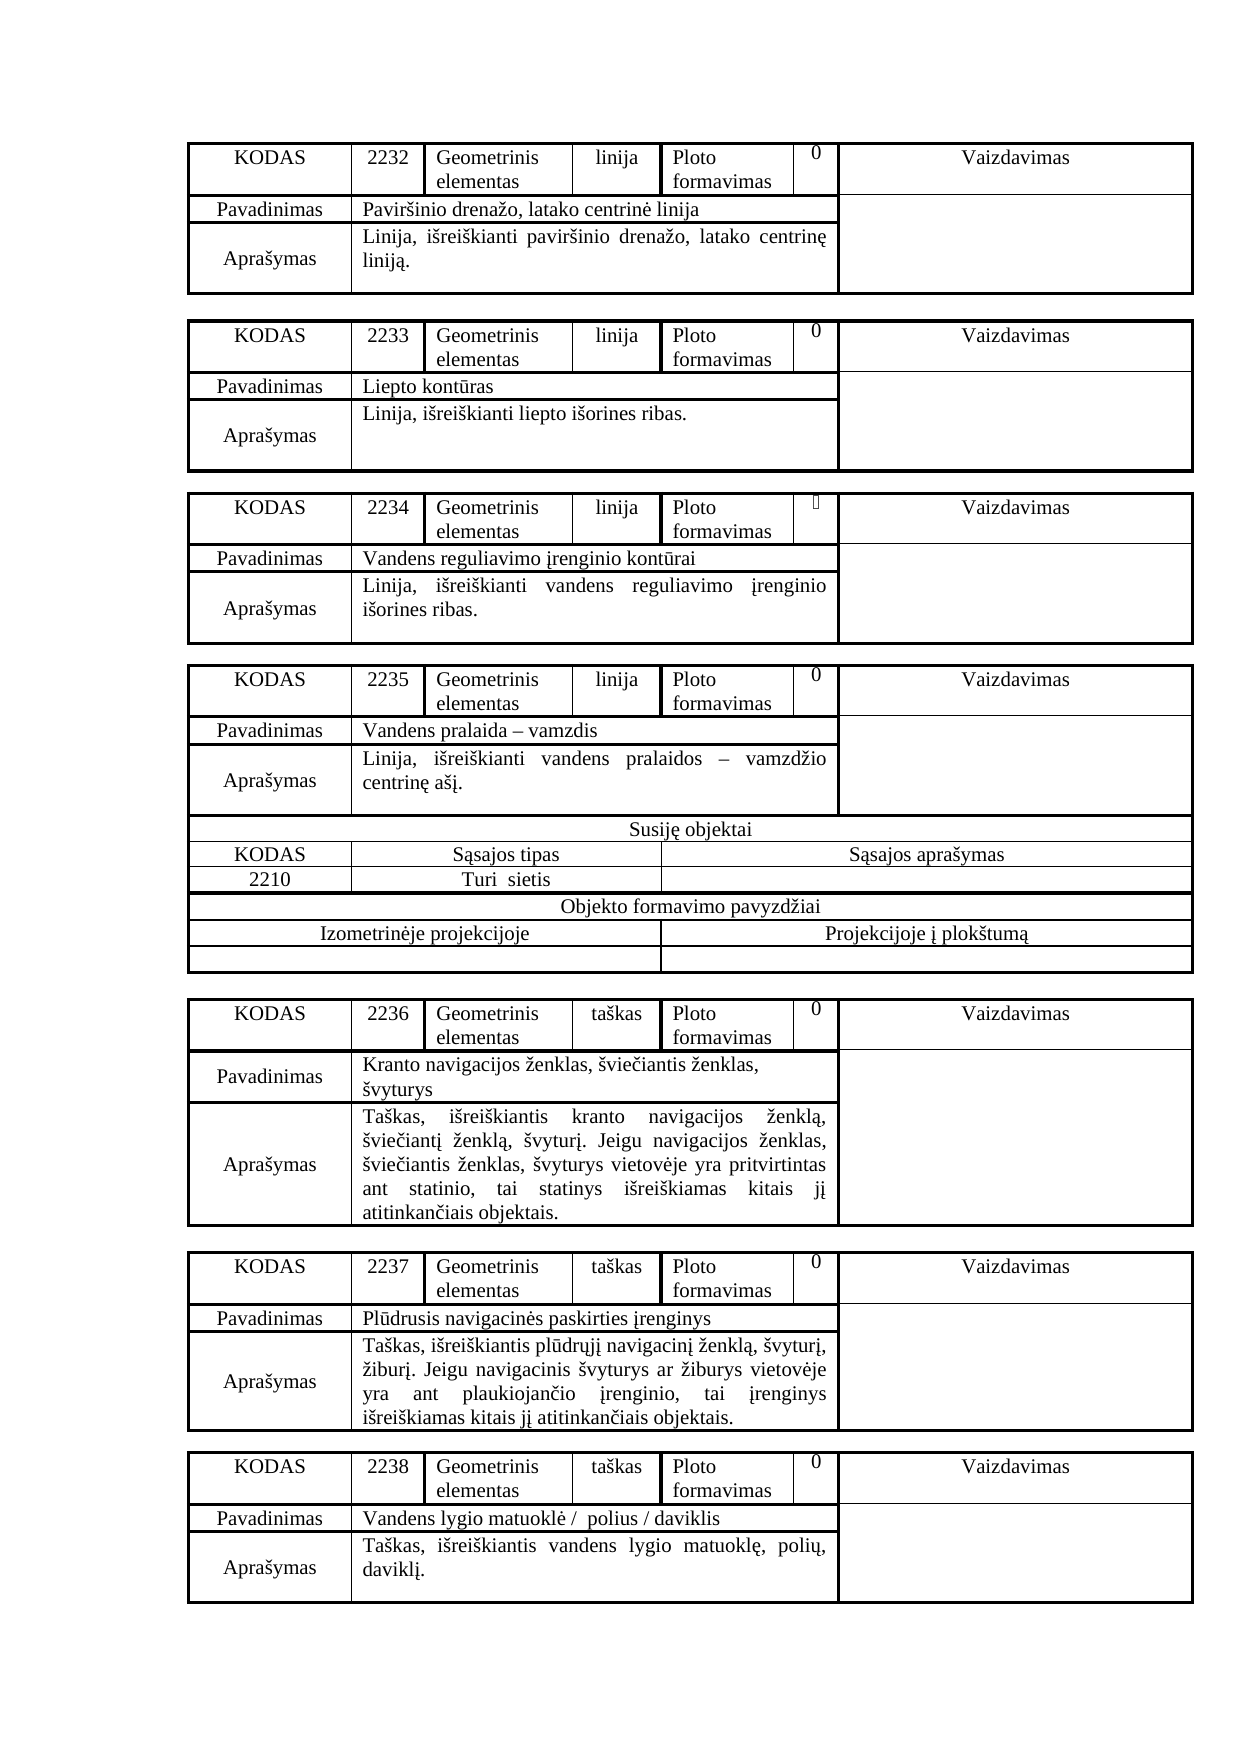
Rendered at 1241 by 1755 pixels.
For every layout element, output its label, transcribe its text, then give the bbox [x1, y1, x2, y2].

table_cell Linija, išreiškianti vandens pralaidos – vamzdžio centrinę ašį. [352, 746, 837, 814]
table_cell Linija, išreiškianti liepto išorines ribas. [352, 401, 837, 469]
table_header taškas [573, 1254, 659, 1302]
table_header Ploto formavimas [663, 1254, 793, 1302]
table_header 2235 [352, 667, 423, 715]
table_cell Izometrinėje projekcijoje [190, 921, 660, 945]
table_header Vaizdavimas [840, 145, 1191, 193]
table_cell [840, 1304, 1191, 1429]
table_cell Taškas, išreiškiantis vandens lygio matuoklę, polių, daviklį. [352, 1533, 837, 1601]
table_cell Pavadinimas [190, 546, 351, 570]
table_header Geometrinis elementas [426, 323, 572, 371]
table_header Vaizdavimas [840, 495, 1191, 543]
table_header Geometrinis elementas [426, 495, 572, 543]
table_cell [840, 1050, 1191, 1224]
table_cell [840, 372, 1191, 469]
table_cell Paviršinio drenažo, latako centrinė linija [352, 197, 837, 221]
table_header Ploto formavimas [663, 495, 793, 543]
table_header 2232 [352, 145, 423, 193]
table_cell [840, 1504, 1191, 1601]
table_cell Aprašymas [190, 1533, 351, 1601]
table_cell Projekcijoje į plokštumą [662, 921, 1191, 945]
table_cell Pavadinimas [190, 197, 351, 221]
table_header linija [573, 495, 659, 543]
table_header KODAS [190, 495, 351, 543]
table_cell KODAS [190, 842, 351, 866]
table_cell Taškas, išreiškiantis kranto navigacijos ženklą, šviečiantį ženklą, švyturį. Jeigu navigacijos ženklas, šviečiantis ženklas, švyturys vietovėje yra pritvirtintas ant statinio, tai statinys išreiškiamas kitais jį atitinkančiais objektais. [352, 1104, 837, 1224]
table_header linija [573, 145, 659, 193]
table_header Geometrinis elementas [426, 1454, 572, 1502]
table_header KODAS [190, 1454, 351, 1502]
table_header Ploto formavimas [663, 667, 793, 715]
table_cell Aprašymas [190, 746, 351, 814]
table_header 2234 [352, 495, 423, 543]
table_cell Pavadinimas [190, 1053, 351, 1101]
table_header Vaizdavimas [840, 1454, 1191, 1502]
table_header Vaizdavimas [840, 323, 1191, 371]
table_cell 2210 [190, 867, 351, 891]
table_cell Aprašymas [190, 401, 351, 469]
table_cell [662, 867, 1191, 891]
table_header  [794, 145, 837, 193]
table_cell Sąsajos aprašymas [662, 842, 1191, 866]
table_header  [794, 495, 837, 543]
table_header Geometrinis elementas [426, 145, 572, 193]
table_header KODAS [190, 1001, 351, 1049]
table_cell Aprašymas [190, 1104, 351, 1224]
table_header Vaizdavimas [840, 1001, 1191, 1049]
table_header KODAS [190, 145, 351, 193]
table_header taškas [573, 1001, 659, 1049]
table_cell Susiję objektai [190, 817, 1191, 841]
table_cell [190, 947, 660, 971]
table_header  [794, 323, 837, 371]
table_cell Linija, išreiškianti vandens reguliavimo įrenginio išorines ribas. [352, 573, 837, 642]
table_cell Plūdrusis navigacinės paskirties įrenginys [352, 1306, 837, 1329]
table_cell [840, 544, 1191, 642]
table_header  [794, 667, 837, 715]
table_header linija [573, 323, 659, 371]
table_cell [840, 195, 1191, 292]
table_cell Vandens lygio matuoklė / polius / daviklis [352, 1506, 837, 1530]
table_cell Taškas, išreiškiantis plūdrųjį navigacinį ženklą, švyturį, žiburį. Jeigu navigacinis švyturys ar žiburys vietovėje yra ant plaukiojančio įrenginio, tai įrenginys išreiškiamas kitais jį atitinkančiais objektais. [352, 1333, 837, 1429]
table_header  [794, 1454, 837, 1502]
table_header Ploto formavimas [663, 323, 793, 371]
table_cell Kranto navigacijos ženklas, šviečiantis ženklas, švyturys [352, 1053, 837, 1101]
table_header 2238 [352, 1454, 423, 1502]
table_header Geometrinis elementas [426, 667, 572, 715]
table_cell Vandens pralaida – vamzdis [352, 718, 837, 742]
table_header 2236 [352, 1001, 423, 1049]
table_cell Turi sietis [352, 867, 661, 891]
table_cell Liepto kontūras [352, 374, 837, 398]
table_cell Linija, išreiškianti paviršinio drenažo, latako centrinę liniją. [352, 224, 837, 292]
table_header KODAS [190, 667, 351, 715]
table_cell Aprašymas [190, 573, 351, 642]
table_cell Pavadinimas [190, 1506, 351, 1530]
table_header Ploto formavimas [663, 1454, 793, 1502]
table_cell Aprašymas [190, 1333, 351, 1429]
table_header taškas [573, 1454, 659, 1502]
table_cell Vandens reguliavimo įrenginio kontūrai [352, 546, 837, 570]
table_header  [794, 1254, 837, 1302]
table_header Ploto formavimas [663, 1001, 793, 1049]
table_header Geometrinis elementas [426, 1001, 572, 1049]
table_header Ploto formavimas [663, 145, 793, 193]
table_header 2233 [352, 323, 423, 371]
table_cell [662, 947, 1191, 971]
table_header Geometrinis elementas [426, 1254, 572, 1302]
table_header 2237 [352, 1254, 423, 1302]
table_cell Aprašymas [190, 224, 351, 292]
table_cell Pavadinimas [190, 1306, 351, 1329]
table_cell [840, 716, 1191, 814]
table_header linija [573, 667, 659, 715]
table_header KODAS [190, 1254, 351, 1302]
table_header Vaizdavimas [840, 667, 1191, 715]
table_cell Sąsajos tipas [352, 842, 661, 866]
table_cell Pavadinimas [190, 374, 351, 398]
table_cell Pavadinimas [190, 718, 351, 742]
table_header  [794, 1001, 837, 1049]
table_header KODAS [190, 323, 351, 371]
table_header Vaizdavimas [840, 1254, 1191, 1302]
table_cell Objekto formavimo pavyzdžiai [190, 895, 1191, 918]
